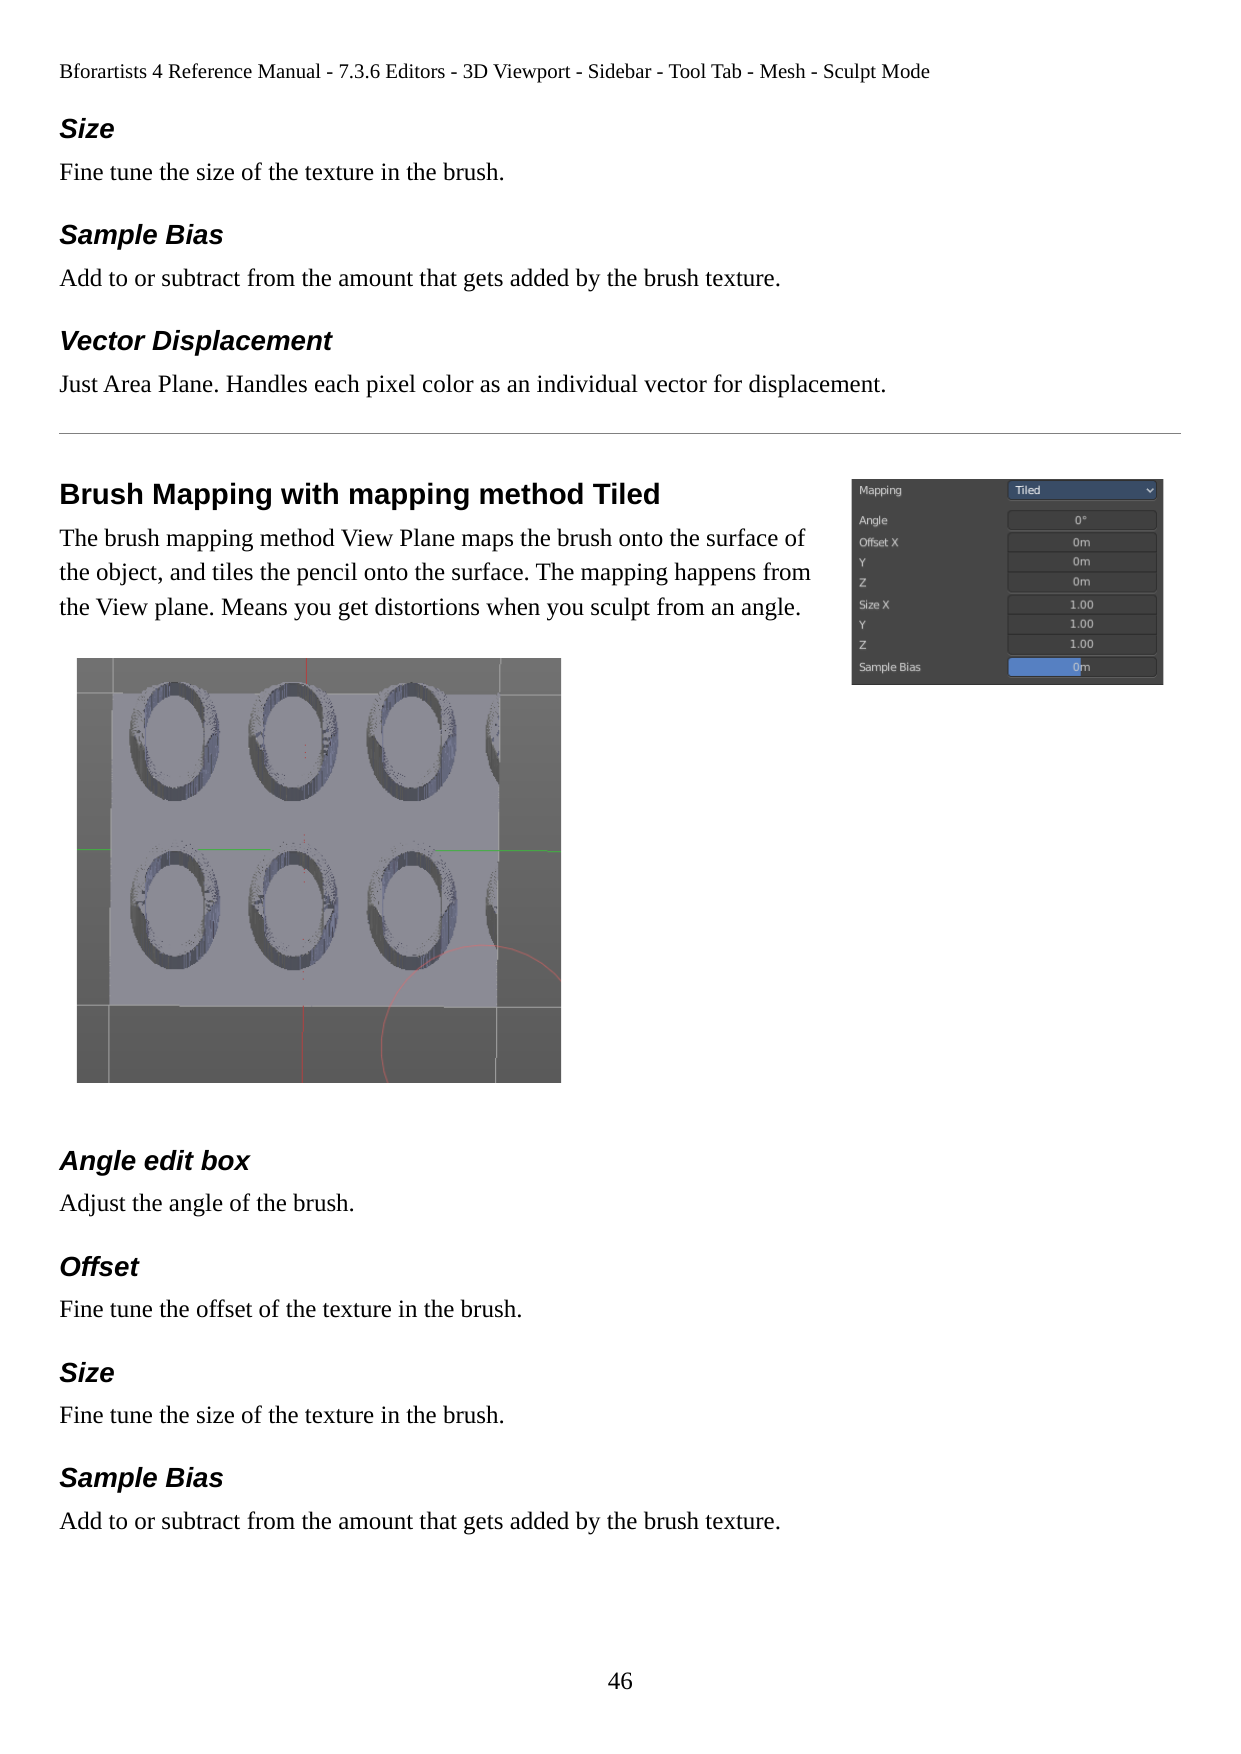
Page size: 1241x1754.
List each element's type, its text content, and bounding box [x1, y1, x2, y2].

subtitle Brush Mapping with mapping method Tiled [59, 477, 1181, 510]
text Add to or subtract from the amount that gets added by the brush texture. [59, 1506, 1181, 1535]
text Fine tune the offset of the texture in the brush. [59, 1294, 1181, 1323]
picture [851, 479, 1164, 685]
text The brush mapping method View Plane maps the brush onto the surface of the object, and tiles the pencil onto the surface. The mapping happens from the View plane. Means you get distortions when you sculpt from an angle. [59, 523, 851, 621]
subtitle Angle edit box [59, 1144, 1181, 1176]
subtitle Sample Bias [59, 218, 1181, 250]
subtitle Offset [59, 1250, 1181, 1282]
text Add to or subtract from the amount that gets added by the brush texture. [59, 263, 1181, 292]
subtitle Size [59, 1356, 1181, 1388]
picture [76, 658, 562, 1083]
subtitle Vector Displacement [59, 324, 1181, 356]
subtitle Size [59, 113, 1181, 144]
subtitle Sample Bias [59, 1462, 1181, 1494]
text Fine tune the size of the texture in the brush. [59, 157, 1181, 186]
text Adjust the angle of the brush. [59, 1188, 1181, 1217]
text Just Area Plane. Handles each pixel color as an individual vector for displacement. [59, 369, 1181, 398]
text Fine tune the size of the texture in the brush. [59, 1400, 1181, 1429]
